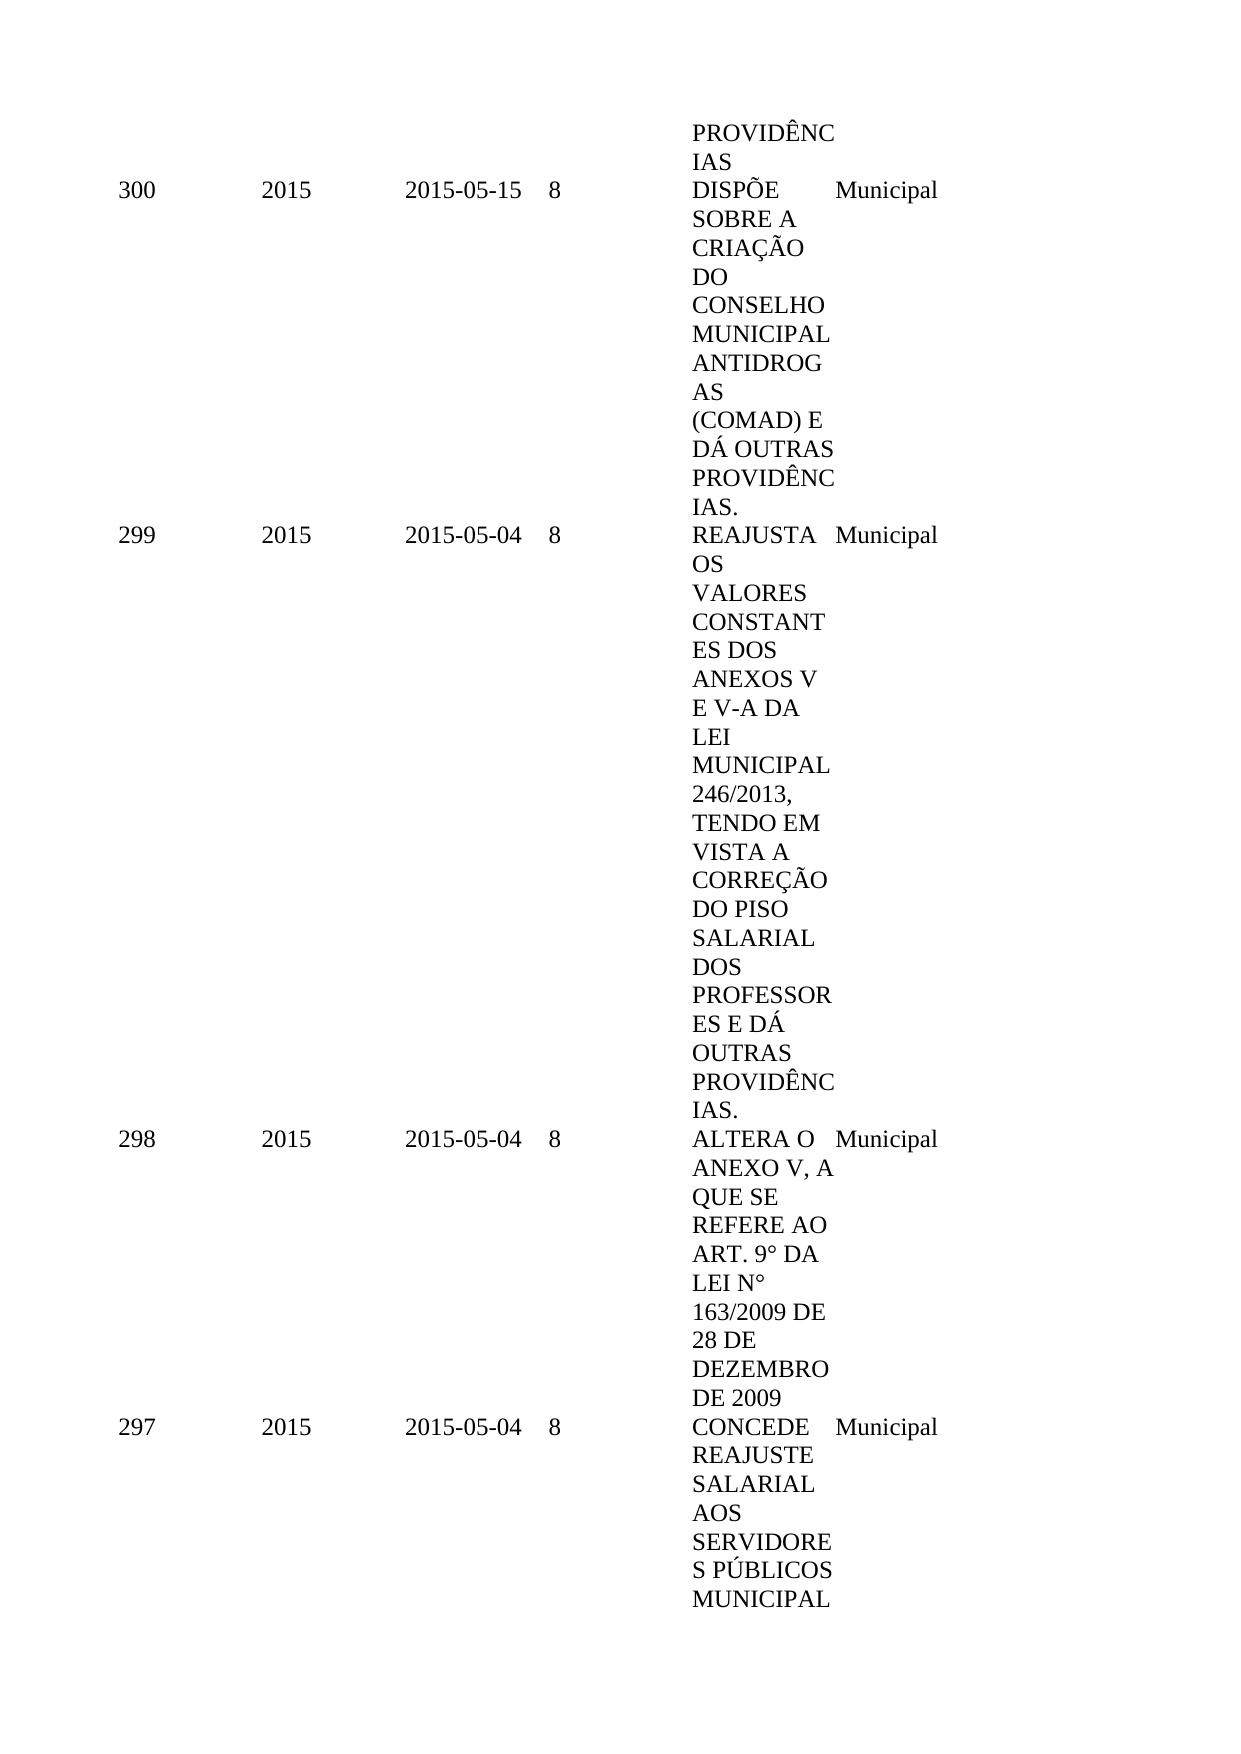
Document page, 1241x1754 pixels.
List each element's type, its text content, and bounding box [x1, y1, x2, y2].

table_cell [979, 118, 1122, 176]
table_cell [261, 118, 405, 176]
table_cell 298 [118, 1124, 261, 1412]
table_cell 8 [548, 521, 692, 1124]
table_cell [118, 118, 261, 176]
table_cell 2015-05-04 [405, 1412, 548, 1613]
table_cell 2015-05-15 [405, 176, 548, 521]
table_cell REAJUSTA OS VALORES CONSTANTES DOS ANEXOS V E V-A DA LEI MUNICIPAL 246/2013, TENDO EM VISTA A CORREÇÃO DO PISO SALARIAL DOS PROFESSORES E DÁ OUTRAS PROVIDÊNCIAS. [692, 521, 835, 1124]
table_cell 2015 [261, 1124, 405, 1412]
table_cell 300 [118, 176, 261, 521]
table_cell 2015-05-04 [405, 1124, 548, 1412]
table_cell PROVIDÊNCIAS [692, 118, 835, 176]
table_cell [979, 176, 1122, 521]
table_cell Municipal [835, 521, 979, 1124]
table_cell [835, 118, 979, 176]
table_cell ALTERA O ANEXO V, A QUE SE REFERE AO ART. 9° DA LEI N° 163/2009 DE 28 DE DEZEMBRO DE 2009 [692, 1124, 835, 1412]
table_cell 2015-05-04 [405, 521, 548, 1124]
table_cell [548, 118, 692, 176]
table_cell 2015 [261, 176, 405, 521]
table_cell DISPÕE SOBRE A CRIAÇÃO DO CONSELHO MUNICIPAL ANTIDROGAS (COMAD) E DÁ OUTRAS PROVIDÊNCIAS. [692, 176, 835, 521]
table_cell 299 [118, 521, 261, 1124]
table_cell [979, 521, 1122, 1124]
table_cell [405, 118, 548, 176]
table_cell [979, 1412, 1122, 1613]
table_cell Municipal [835, 1124, 979, 1412]
table_cell 8 [548, 1124, 692, 1412]
table_cell [979, 1124, 1122, 1412]
table_cell 2015 [261, 1412, 405, 1613]
table_cell 8 [548, 1412, 692, 1613]
table_cell 8 [548, 176, 692, 521]
table_cell Municipal [835, 176, 979, 521]
table_cell 2015 [261, 521, 405, 1124]
table_cell 297 [118, 1412, 261, 1613]
table_cell CONCEDE REAJUSTE SALARIAL AOS SERVIDORES PÚBLICOS MUNICIPAL [692, 1412, 835, 1613]
table_cell Municipal [835, 1412, 979, 1613]
